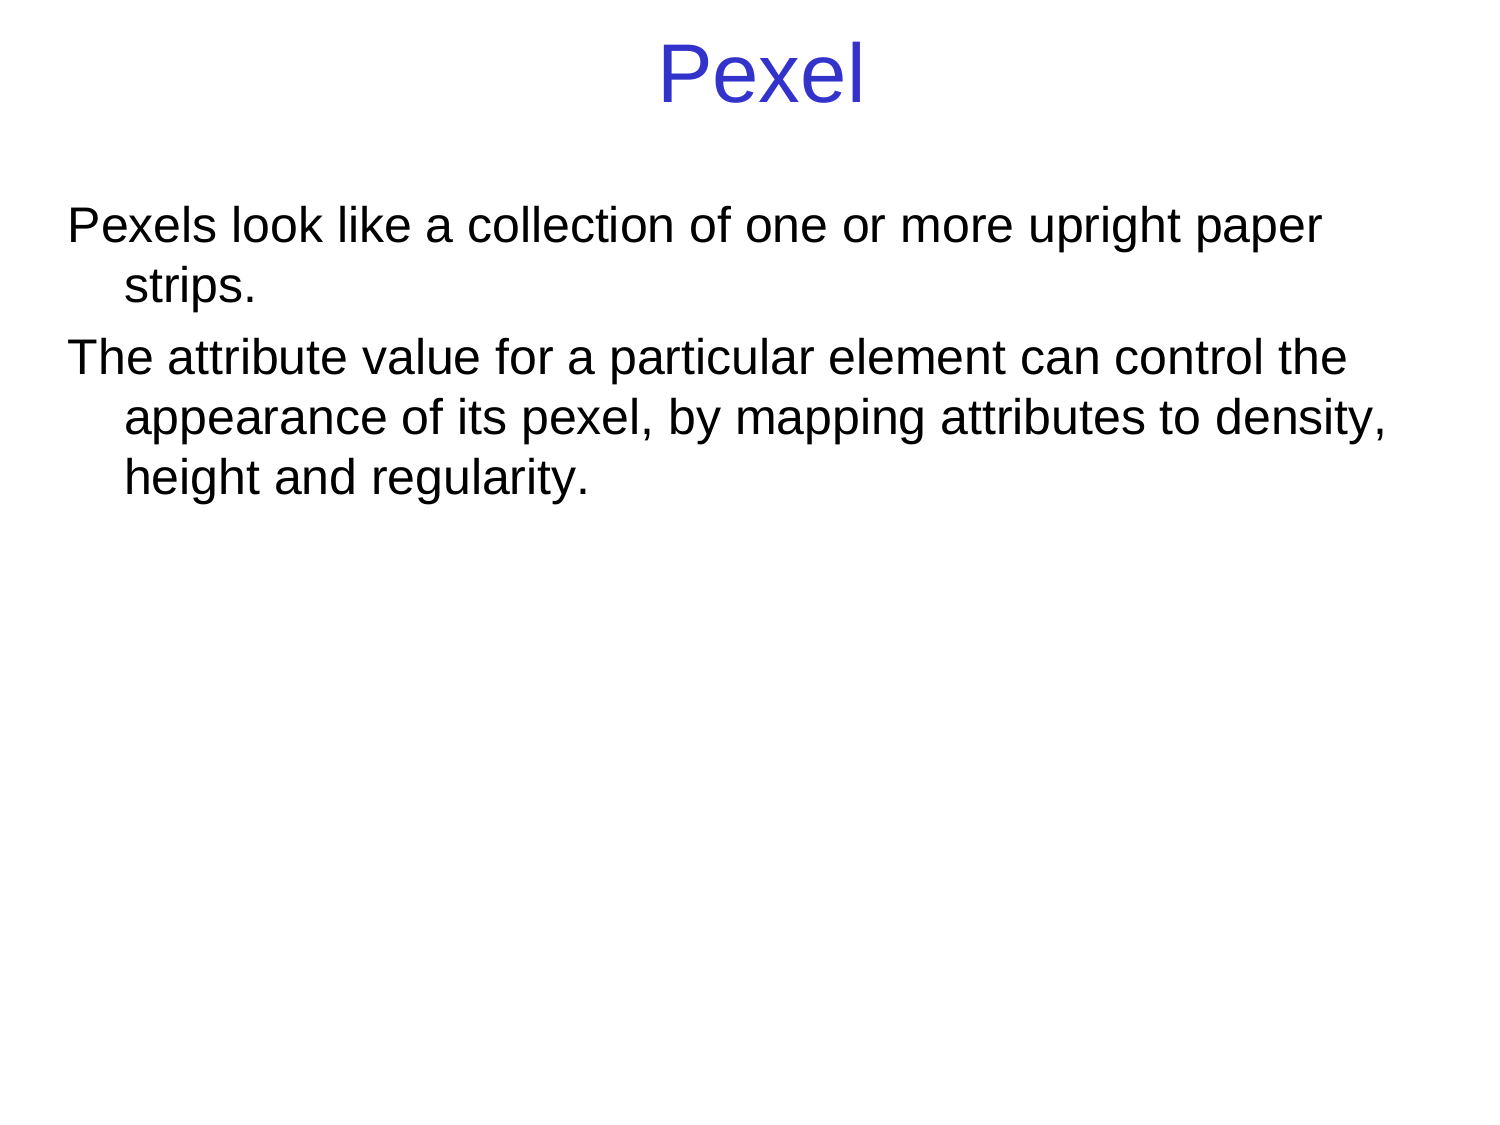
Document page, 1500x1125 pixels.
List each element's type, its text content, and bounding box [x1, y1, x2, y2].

title Pexel [123, 0, 1399, 138]
list Pexels look like a collection of one or more upright paper strips. The attribute value for a particular element can control the appearance of its pexel, by mapping attributes to density, height and regularity. [53, 184, 1459, 1071]
